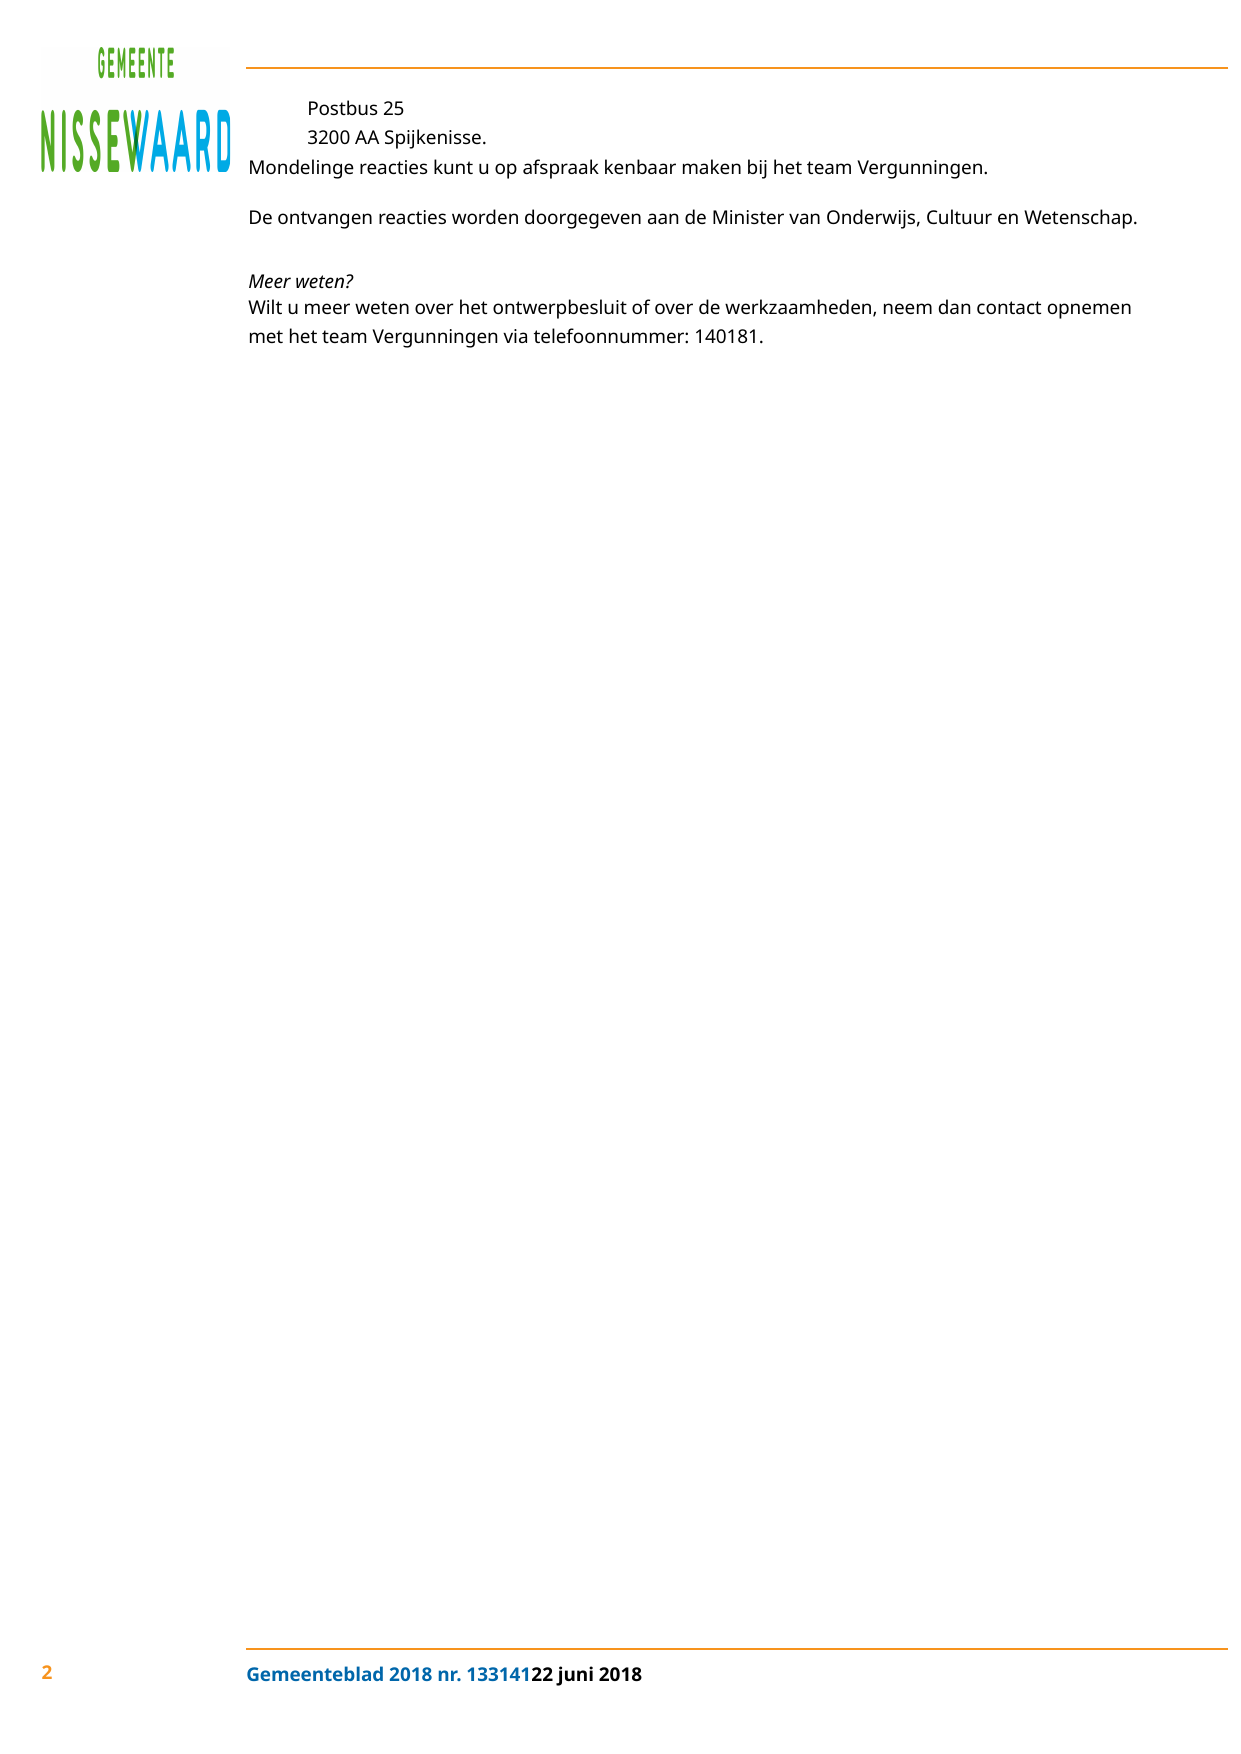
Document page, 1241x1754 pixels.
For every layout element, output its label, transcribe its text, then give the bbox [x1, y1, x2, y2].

text Meer weten? [248, 268, 1152, 294]
picture [41, 47, 231, 172]
text Mondelinge reacties kunt u op afspraak kenbaar maken bij het team Vergunningen. [248, 154, 1152, 180]
picture [200, 151, 206, 172]
text De ontvangen reacties worden doorgegeven aan de Minister van Onderwijs, Cultuur en Wetenschap. [248, 204, 1152, 230]
picture [201, 122, 206, 138]
picture [154, 157, 165, 172]
picture [222, 122, 227, 160]
picture [176, 157, 187, 172]
list 3200 AA Spijkenisse. [248, 124, 1152, 150]
text Wilt u meer weten over het ontwerpbesluit of over de werkzaamheden, neem dan contact opnemen met het team Vergunningen via telefoonnummer: 140181. [248, 294, 1152, 349]
list Postbus 25 [248, 95, 1152, 121]
